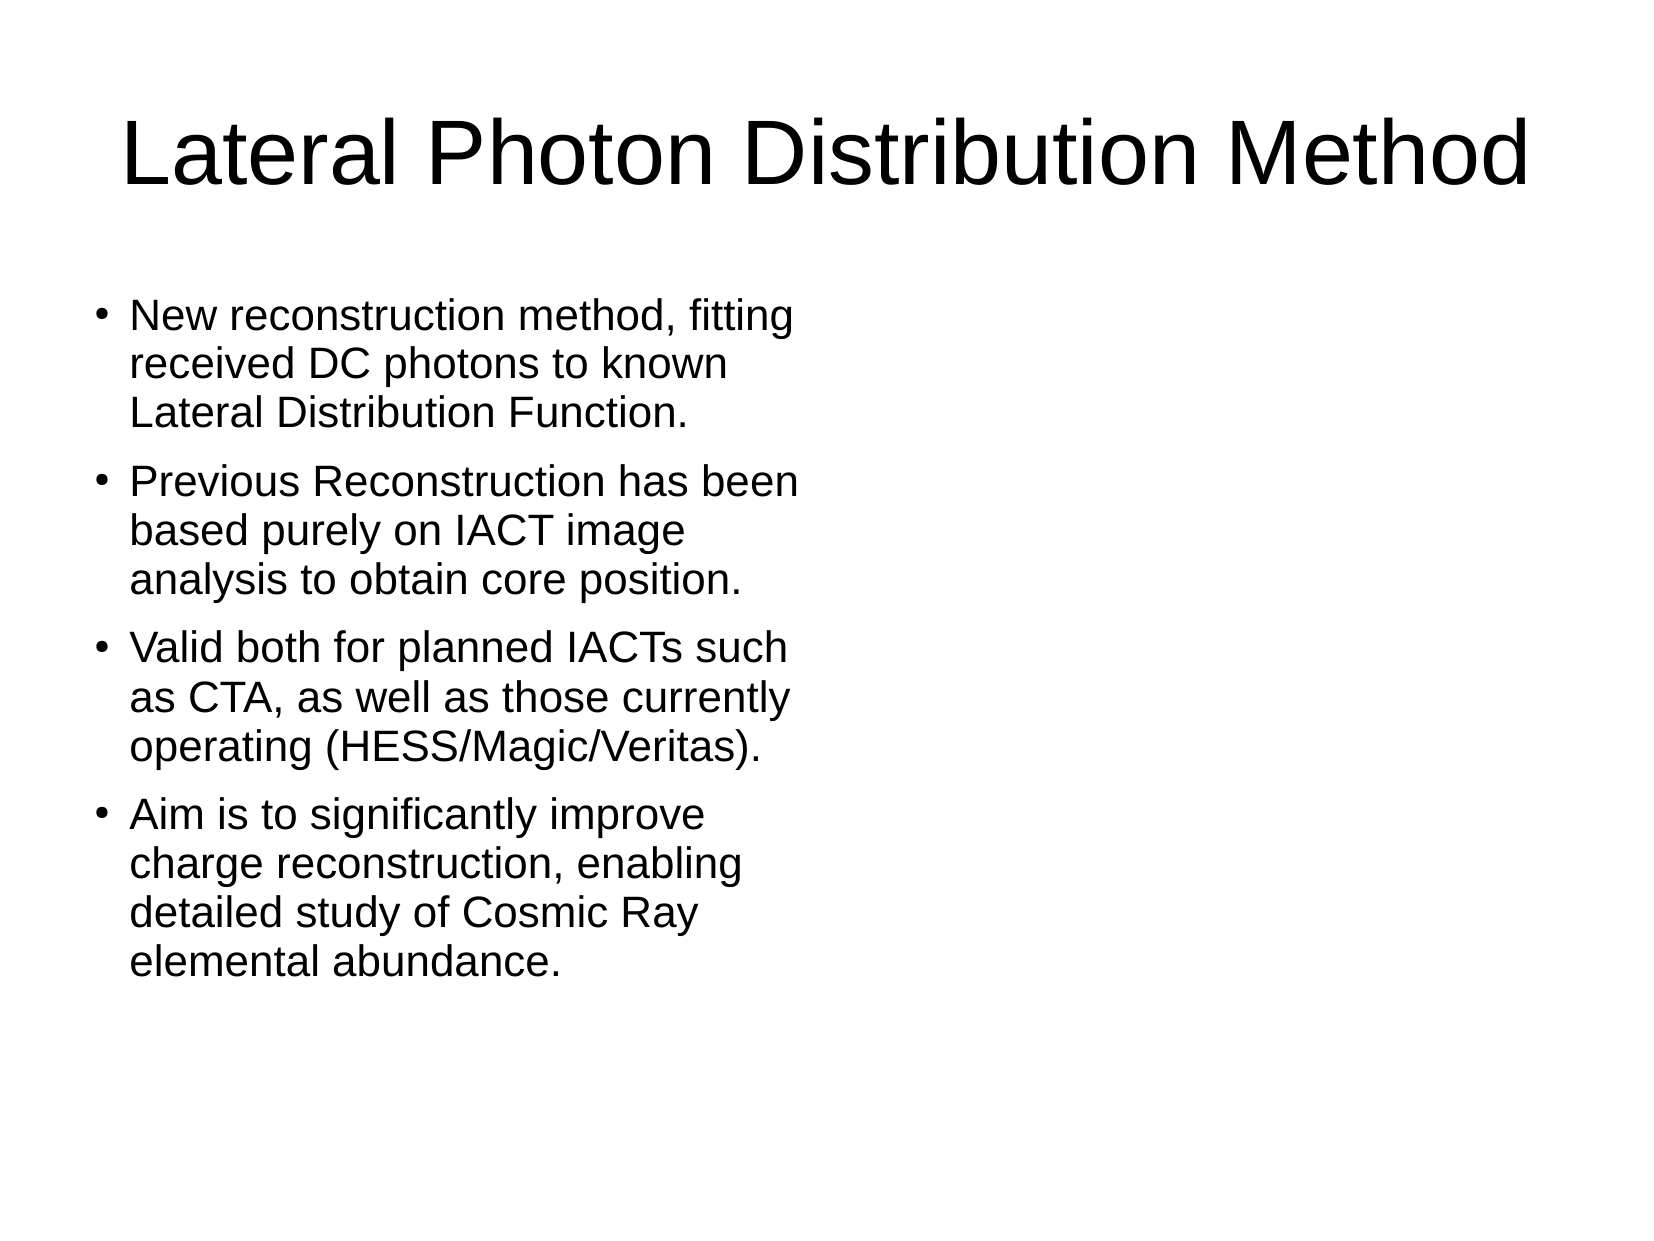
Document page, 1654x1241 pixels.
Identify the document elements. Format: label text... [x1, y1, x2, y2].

title Lateral Photon Distribution Method [82, 49, 1571, 257]
list New reconstruction method, fitting received DC photons to known Lateral Distribution Function. Previous Reconstruction has been based purely on IACT image analysis to obtain core position. Valid both for planned IACTs such as CTA, as well as those currently operating (HESS/Magic/Veritas). Aim is to significantly improve charge reconstruction, enabling detailed study of Cosmic Ray elemental abundance. [82, 290, 809, 1010]
